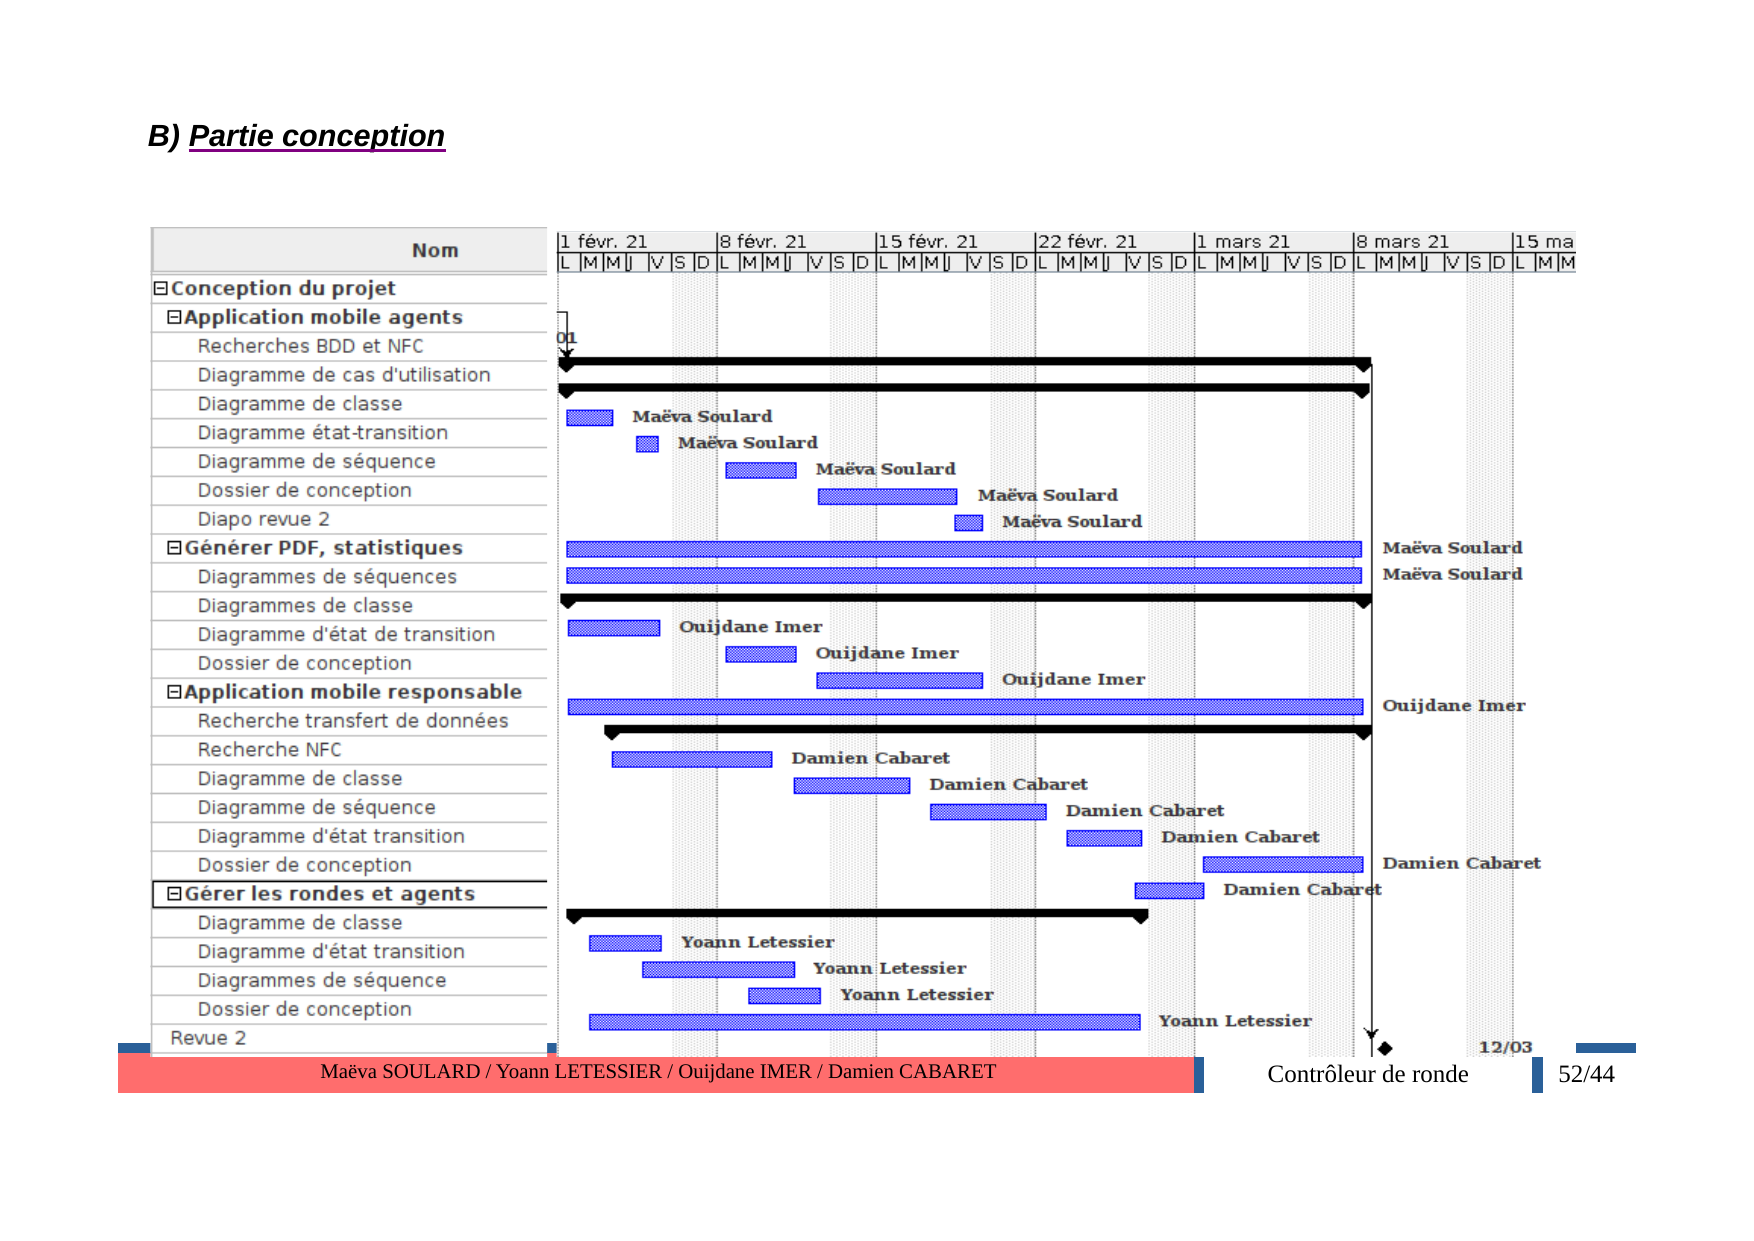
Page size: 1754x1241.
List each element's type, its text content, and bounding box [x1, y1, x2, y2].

picture [556, 231, 1576, 1057]
subtitle Partie conception [118, 118, 1636, 153]
picture [150, 227, 202, 1057]
